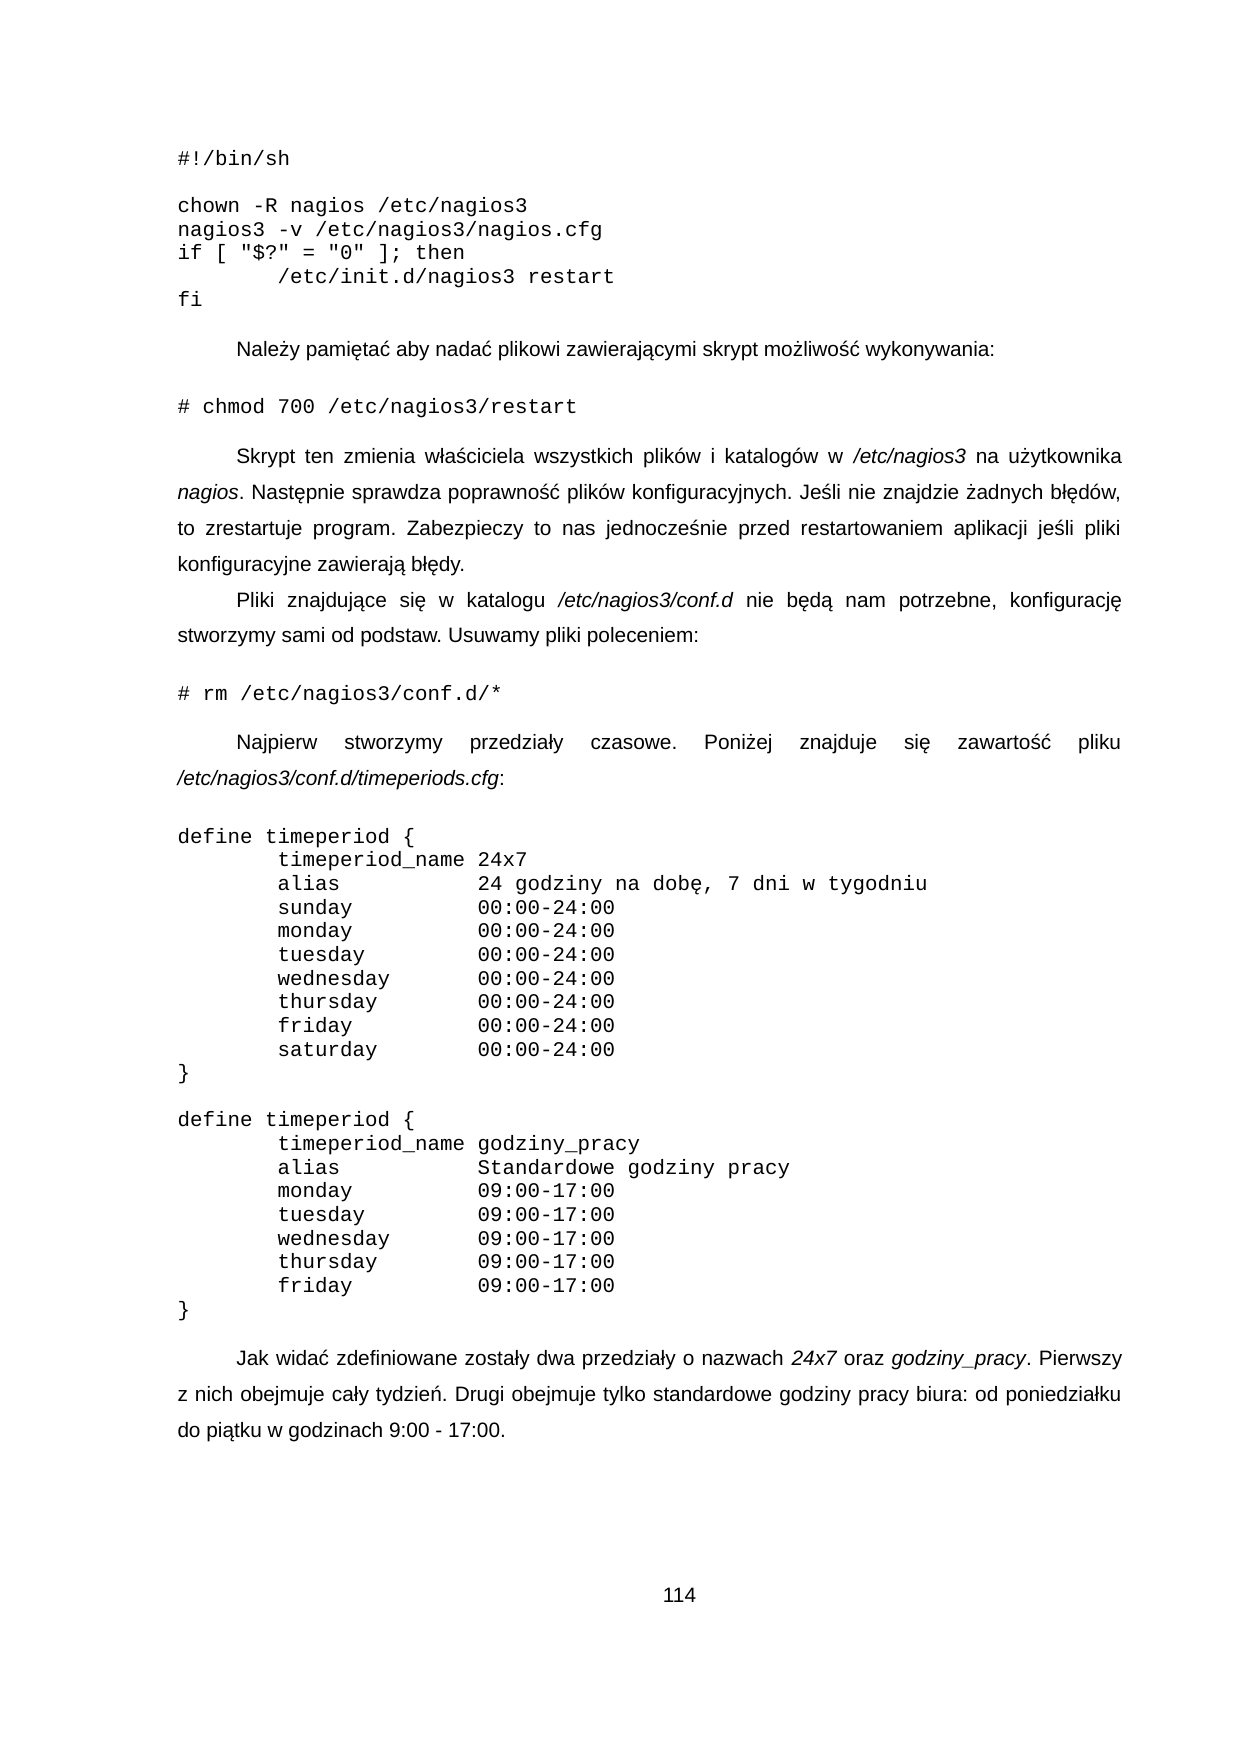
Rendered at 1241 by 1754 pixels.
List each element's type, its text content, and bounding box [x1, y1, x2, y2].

text alias Standardowe godziny pracy [177, 1157, 1122, 1180]
text fi [177, 289, 1122, 313]
text wednesday 00:00-24:00 [177, 968, 1122, 991]
text Skrypt ten zmienia właściciela wszystkich plików i katalogów w /etc/nagios3 na użytkownika nagios. Następnie sprawdza poprawność plików konfiguracyjnych. Jeśli nie znajdzie żadnych błędów, to zrestartuje program. Zabezpieczy to nas jednocześnie przed restartowaniem aplikacji jeśli pliki konfiguracyjne zawierają błędy. [177, 444, 1122, 575]
text Jak widać zdefiniowane zostały dwa przedziały o nazwach 24x7 oraz godziny_pracy. Pierwszy z nich obejmuje cały tydzień. Drugi obejmuje tylko standardowe godziny pracy biura: od poniedziałku do piątku w godzinach 9:00 - 17:00. [177, 1346, 1122, 1442]
text nagios3 -v /etc/nagios3/nagios.cfg [177, 218, 1122, 242]
text timeperiod_name godziny_pracy [177, 1133, 1122, 1157]
text timeperiod_name 24x7 [177, 849, 1122, 873]
text tuesday 09:00-17:00 [177, 1204, 1122, 1228]
text } [177, 1299, 1122, 1322]
text sunday 00:00-24:00 [177, 897, 1122, 920]
text Należy pamiętać aby nadać plikowi zawierającymi skrypt możliwość wykonywania: [177, 337, 1122, 361]
text tuesday 00:00-24:00 [177, 944, 1122, 968]
text friday 09:00-17:00 [177, 1275, 1122, 1299]
text Pliki znajdujące się w katalogu /etc/nagios3/conf.d nie będą nam potrzebne, konfigurację stworzymy sami od podstaw. Usuwamy pliki poleceniem: [177, 587, 1122, 647]
text if [ "$?" = "0" ]; then [177, 242, 1122, 266]
text chown -R nagios /etc/nagios3 [177, 195, 1122, 218]
text # rm /etc/nagios3/conf.d/* [177, 683, 1122, 707]
text #!/bin/sh [177, 148, 1122, 171]
text wednesday 09:00-17:00 [177, 1228, 1122, 1251]
text define timeperiod { [177, 826, 1122, 849]
text friday 00:00-24:00 [177, 1015, 1122, 1038]
text define timeperiod { [177, 1109, 1122, 1133]
text /etc/init.d/nagios3 restart [177, 266, 1122, 289]
text saturday 00:00-24:00 [177, 1038, 1122, 1062]
text # chmod 700 /etc/nagios3/restart [177, 396, 1122, 420]
text Najpierw stworzymy przedziały czasowe. Poniżej znajduje się zawartość pliku /etc/nagios3/conf.d/timeperiods.cfg: [177, 730, 1122, 790]
text monday 00:00-24:00 [177, 920, 1122, 944]
text monday 09:00-17:00 [177, 1180, 1122, 1204]
text } [177, 1062, 1122, 1086]
text alias 24 godziny na dobę, 7 dni w tygodniu [177, 873, 1122, 897]
text thursday 00:00-24:00 [177, 991, 1122, 1015]
text thursday 09:00-17:00 [177, 1251, 1122, 1275]
